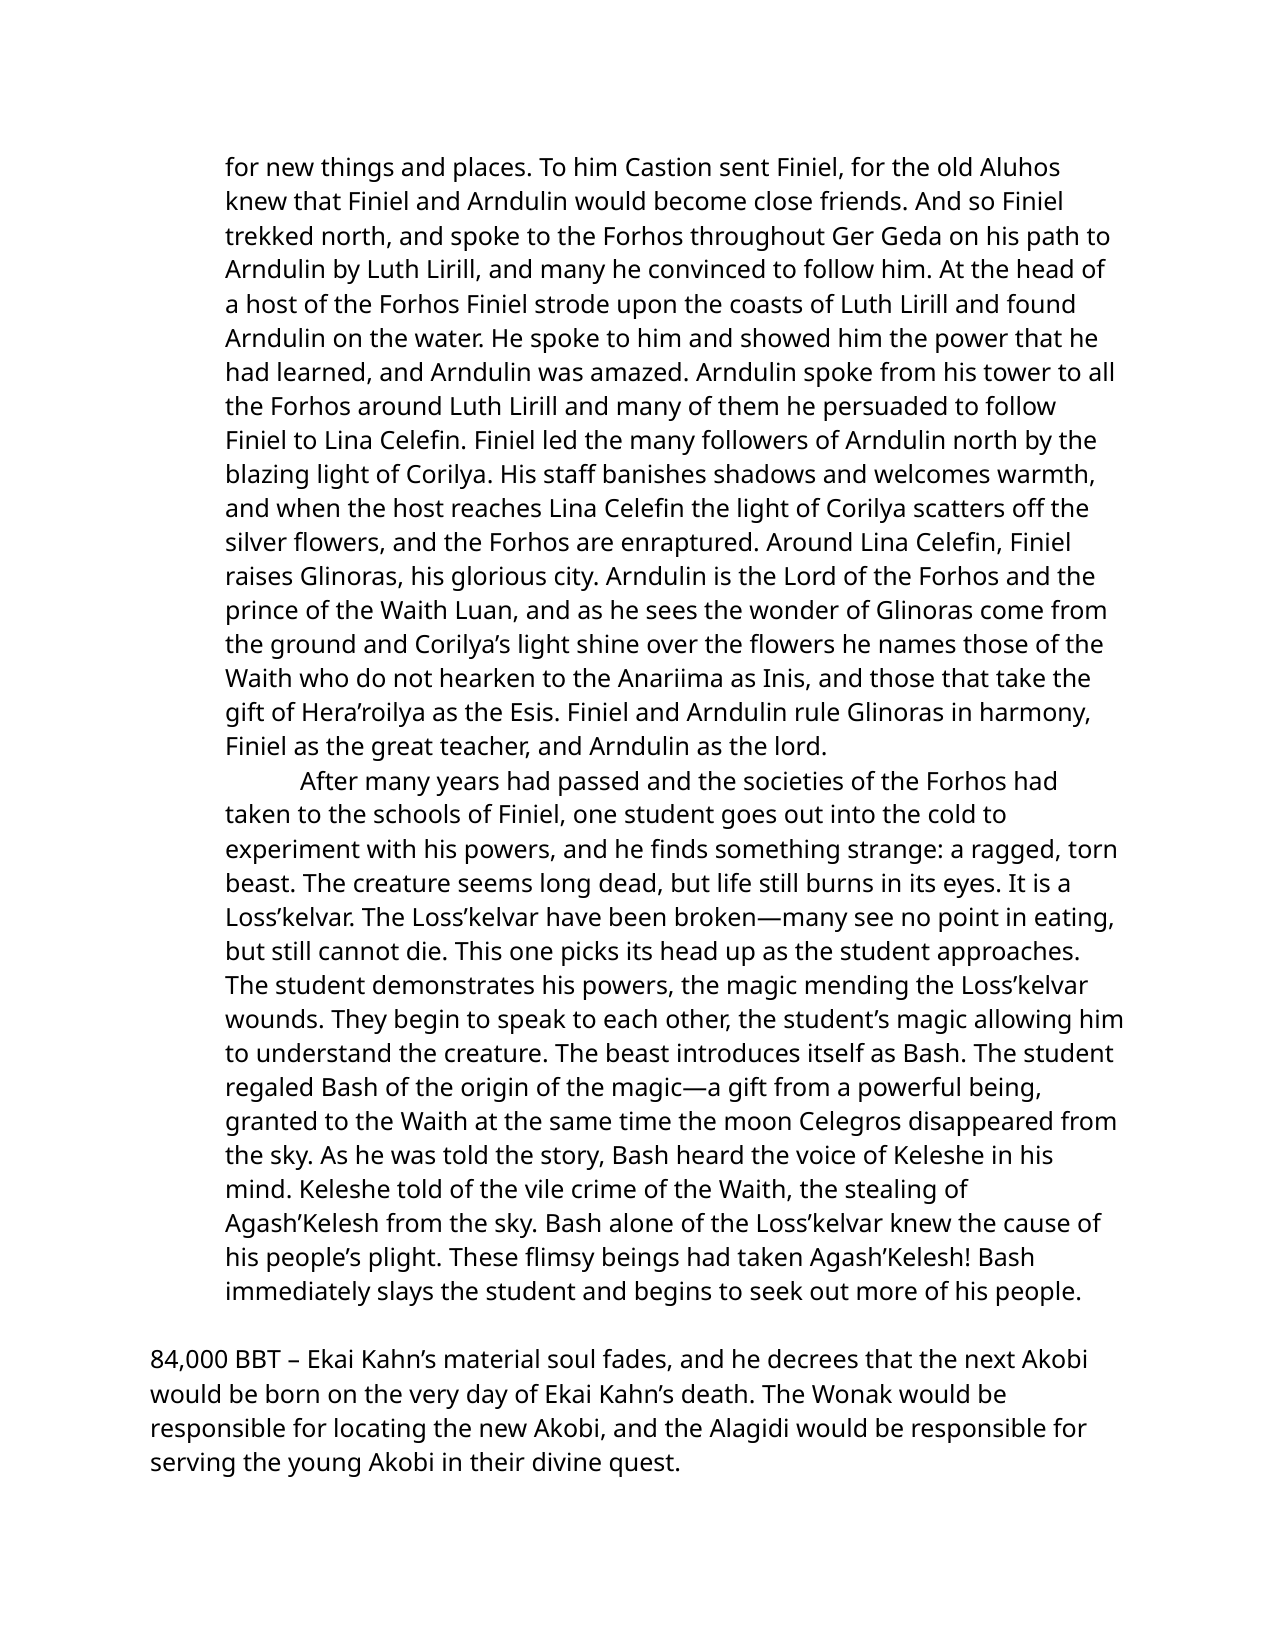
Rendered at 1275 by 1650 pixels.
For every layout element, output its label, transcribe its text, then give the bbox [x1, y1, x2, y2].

text After many years had passed and the societies of the Forhos had taken to the schools of Finiel, one student goes out into the cold to experiment with his powers, and he finds something strange: a ragged, torn beast. The creature seems long dead, but life still burns in its eyes. It is a Loss’kelvar. The Loss’kelvar have been broken—many see no point in eating, but still cannot die. This one picks its head up as the student approaches. The student demonstrates his powers, the magic mending the Loss’kelvar wounds. They begin to speak to each other, the student’s magic allowing him to understand the creature. The beast introduces itself as Bash. The student regaled Bash of the origin of the magic—a gift from a powerful being, granted to the Waith at the same time the moon Celegros disappeared from the sky. As he was told the story, Bash heard the voice of Keleshe in his mind. Keleshe told of the vile crime of the Waith, the stealing of Agash’Kelesh from the sky. Bash alone of the Loss’kelvar knew the cause of his people’s plight. These flimsy beings had taken Agash’Kelesh! Bash immediately slays the student and begins to seek out more of his people. [225, 763, 1125, 1308]
text for new things and places. To him Castion sent Finiel, for the old Aluhos knew that Finiel and Arndulin would become close friends. And so Finiel trekked north, and spoke to the Forhos throughout Ger Geda on his path to Arndulin by Luth Lirill, and many he convinced to follow him. At the head of a host of the Forhos Finiel strode upon the coasts of Luth Lirill and found Arndulin on the water. He spoke to him and showed him the power that he had learned, and Arndulin was amazed. Arndulin spoke from his tower to all the Forhos around Luth Lirill and many of them he persuaded to follow Finiel to Lina Celefin. Finiel led the many followers of Arndulin north by the blazing light of Corilya. His staff banishes shadows and welcomes warmth, and when the host reaches Lina Celefin the light of Corilya scatters off the silver flowers, and the Forhos are enraptured. Around Lina Celefin, Finiel raises Glinoras, his glorious city. Arndulin is the Lord of the Forhos and the prince of the Waith Luan, and as he sees the wonder of Glinoras come from the ground and Corilya’s light shine over the flowers he names those of the Waith who do not hearken to the Anariima as Inis, and those that take the gift of Hera’roilya as the Esis. Finiel and Arndulin rule Glinoras in harmony, Finiel as the great teacher, and Arndulin as the lord. [225, 150, 1125, 763]
text 84,000 BBT – Ekai Kahn’s material soul fades, and he decrees that the next Akobi would be born on the very day of Ekai Kahn’s death. The Wonak would be responsible for locating the new Akobi, and the Alagidi would be responsible for serving the young Akobi in their divine quest. [150, 1342, 1125, 1478]
